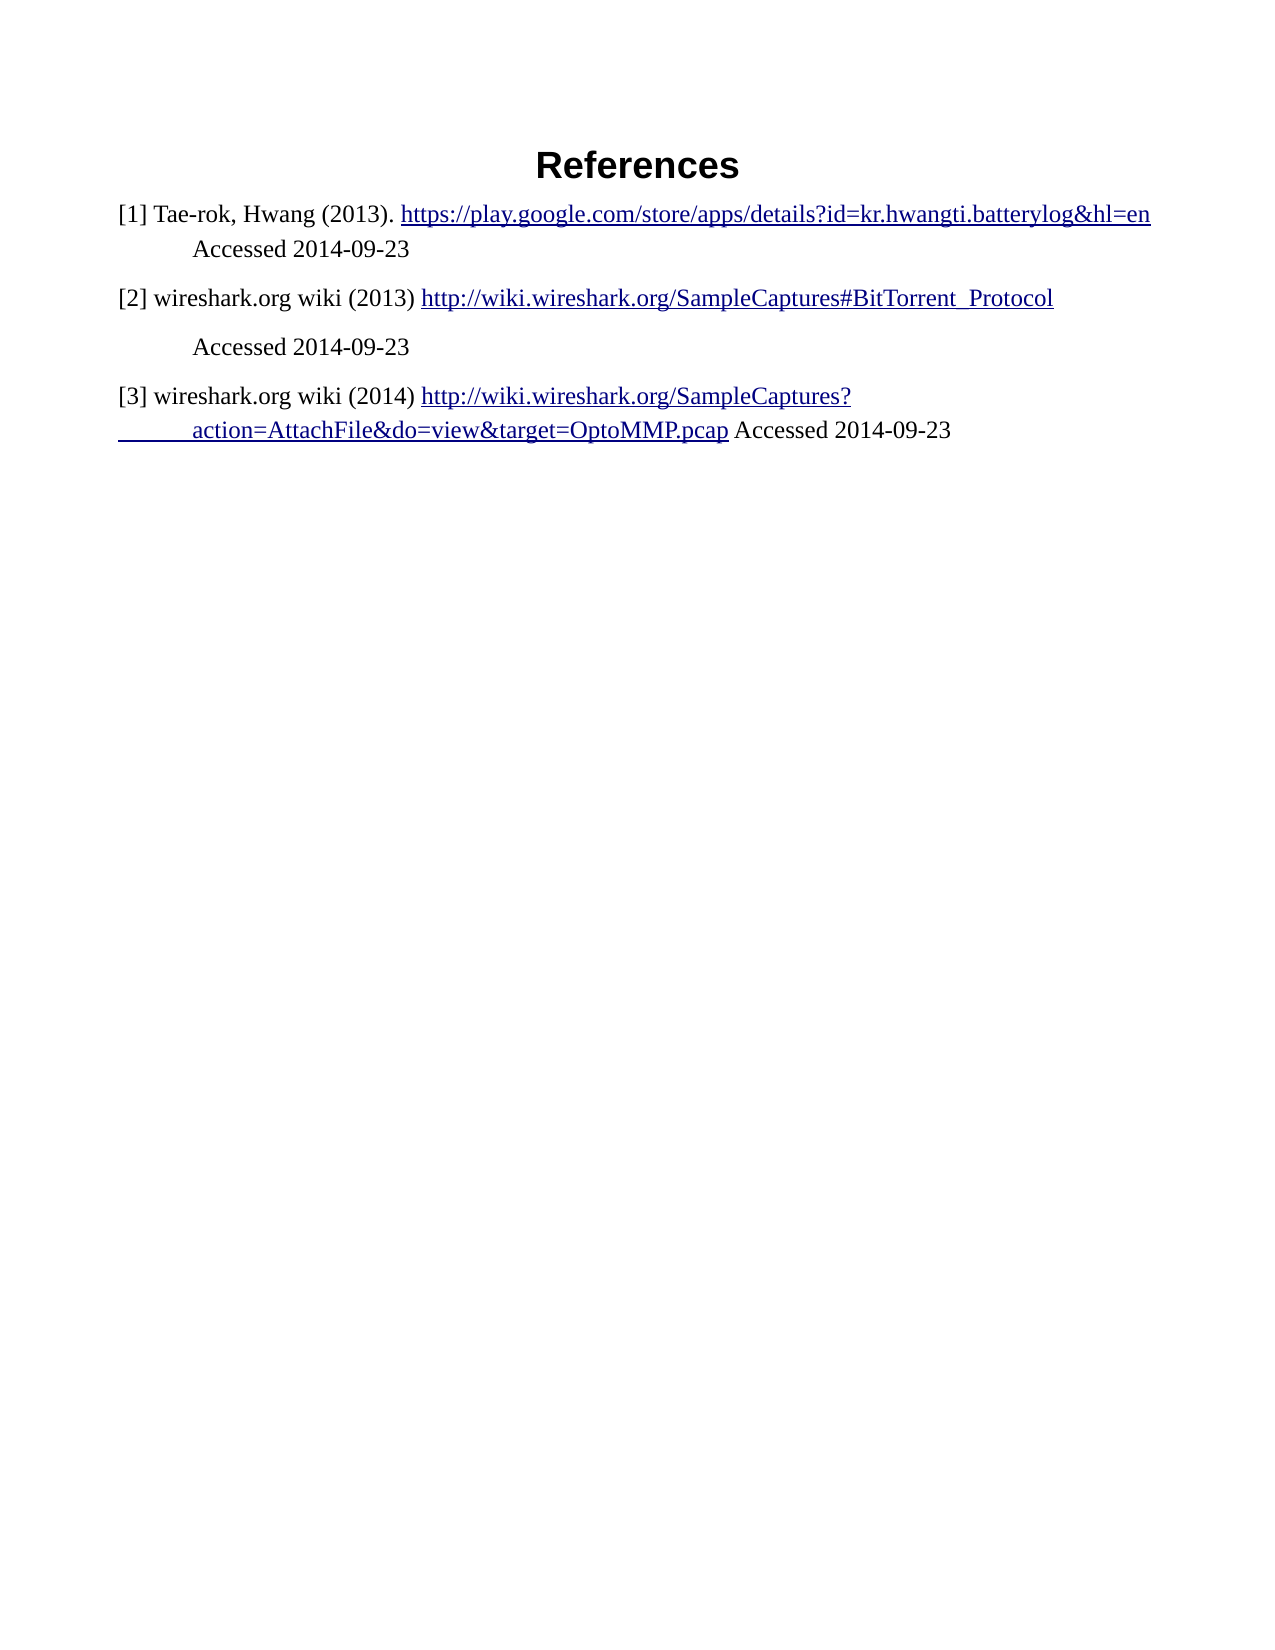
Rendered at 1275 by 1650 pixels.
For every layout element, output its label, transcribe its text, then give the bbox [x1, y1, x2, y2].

text Accessed 2014-09-23 [118, 332, 1157, 361]
text [2] wireshark.org wiki (2013) http://wiki.wireshark.org/SampleCaptures#BitTorrent_Protocol [118, 283, 1157, 312]
text [1] Tae-rok, Hwang (2013). https://play.google.com/store/apps/details?id=kr.hwangti.batterylog&hl=en Accessed 2014-09-23 [118, 199, 1157, 262]
text [3] wireshark.org wiki (2014) http://wiki.wireshark.org/SampleCaptures? action=AttachFile&do=view&target=OptoMMP.pcap Accessed 2014-09-23 [118, 381, 1157, 444]
subtitle References [118, 143, 1157, 187]
